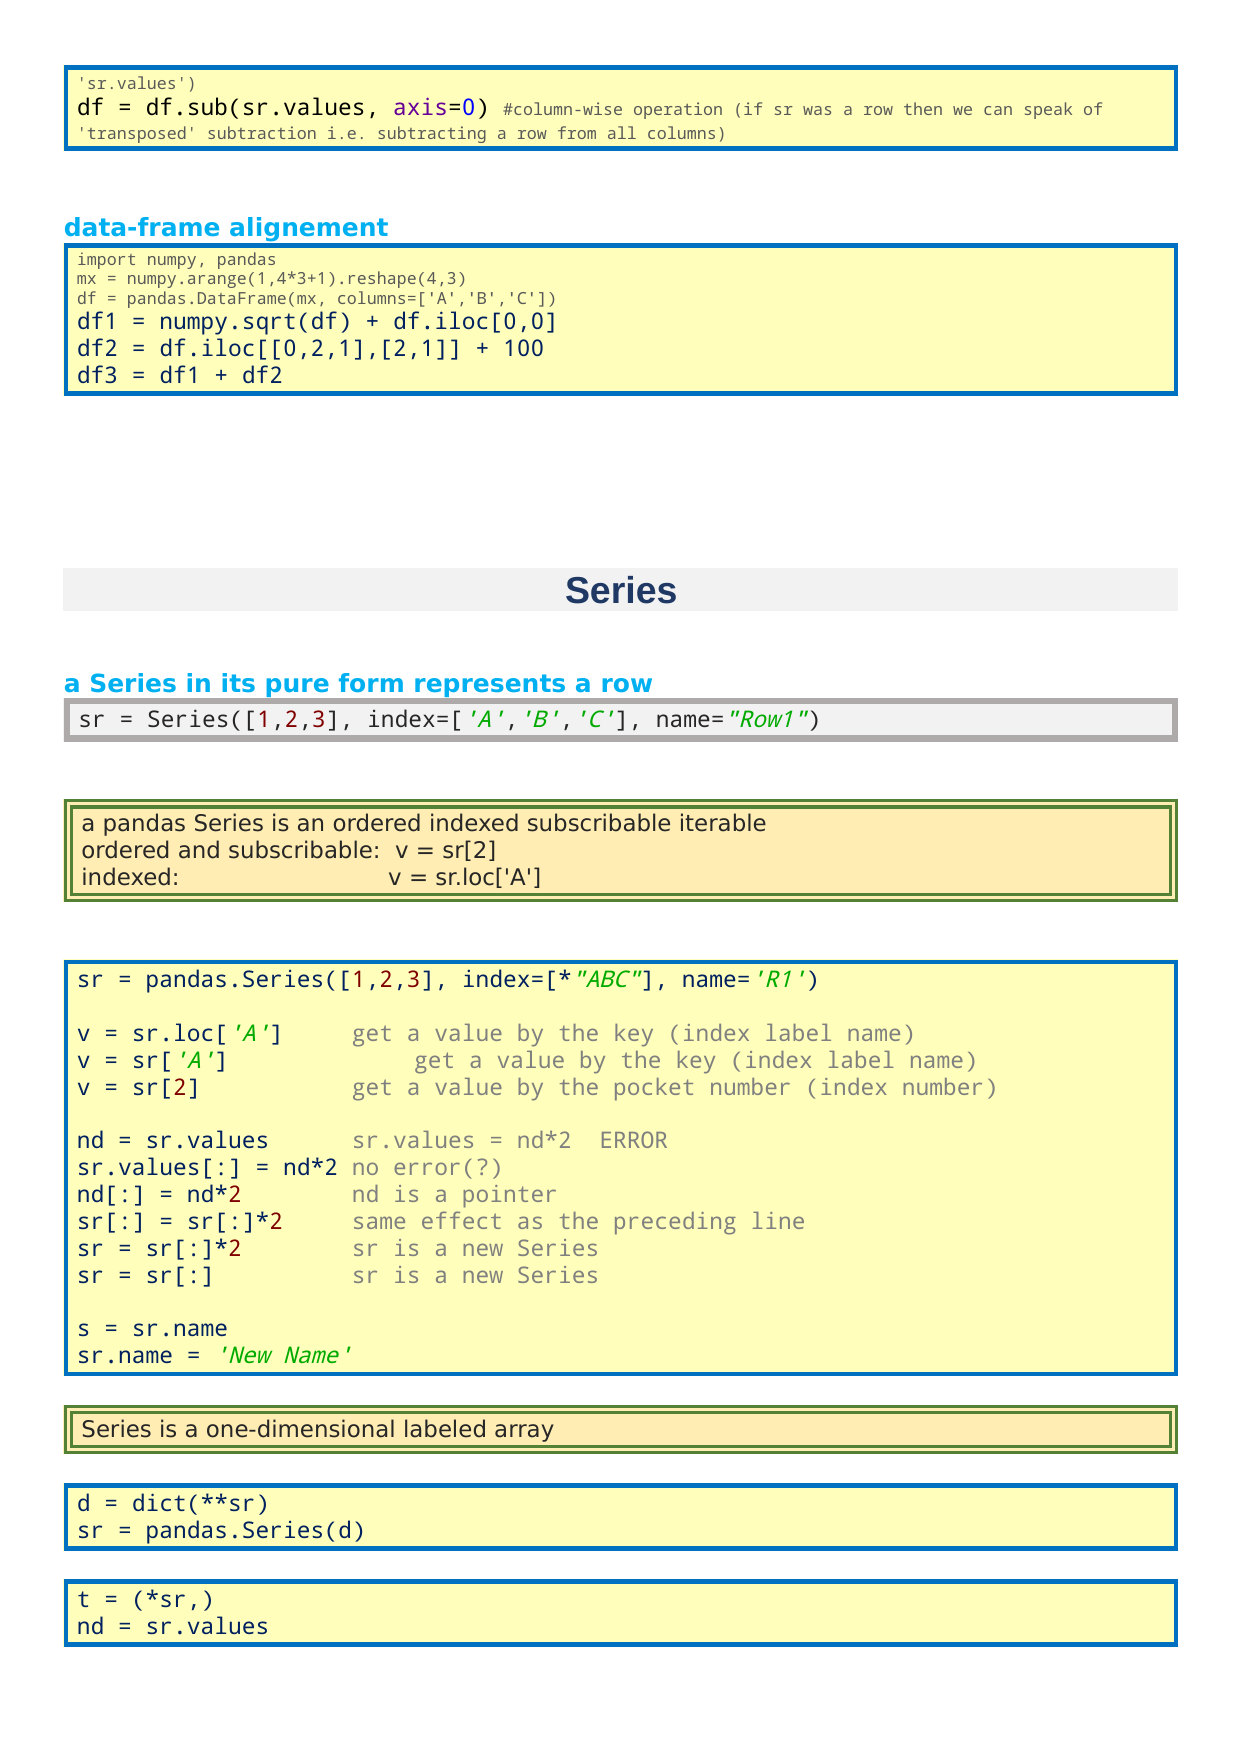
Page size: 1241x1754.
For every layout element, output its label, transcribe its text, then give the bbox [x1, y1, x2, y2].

text import numpy, pandas [68, 248, 1174, 262]
text indexed: v = sr.loc['A'] [67, 852, 1175, 899]
text sr.values[:] = nd*2 no error(?) [68, 1148, 1174, 1174]
text sr = pandas.Series([1,2,3], index=[*"ABC"], name='R1') [68, 964, 1174, 986]
text nd = sr.values [68, 1606, 1174, 1642]
text 'sr.values') df = df.sub(sr.values, axis=0) #column-wise operation (if sr was a row then we can speak of 'transposed' subtraction i.e. subtracting a row from all columns) [68, 70, 1174, 146]
text v = sr[2] get a value by the pocket number (index number) [68, 1067, 1174, 1094]
title data-frame alignement [63, 214, 1178, 243]
text df3 = df1 + df2 [68, 355, 1174, 391]
text t = (*sr,) [68, 1584, 1174, 1606]
subtitle Series [63, 568, 1178, 611]
text v = sr['A'] get a value by the key (index label name) [68, 1040, 1174, 1067]
text a pandas Series is an ordered indexed subscribable iterable [67, 802, 1175, 826]
text s = sr.name [68, 1309, 1174, 1336]
text df2 = df.iloc[[0,2,1],[2,1]] + 100 [68, 328, 1174, 355]
text mx = numpy.arange(1,4*3+1).reshape(4,3) [68, 262, 1174, 282]
text Series is a one-dimensional labeled array [67, 1408, 1175, 1451]
text nd[:] = nd*2 nd is a pointer [68, 1174, 1174, 1201]
text df = pandas.DataFrame(mx, columns=['A','B','C']) [68, 282, 1174, 302]
text ordered and subscribable: v = sr[2] [73, 826, 1169, 852]
text sr = pandas.Series(d) [68, 1510, 1174, 1546]
text sr[:] = sr[:]*2 same effect as the preceding line [68, 1201, 1174, 1228]
text nd = sr.values sr.values = nd*2 ERROR [68, 1121, 1174, 1148]
text sr = Series([1,2,3], index=['A','B','C'], name="Row1") [70, 704, 1172, 735]
text v = sr.loc['A'] get a value by the key (index label name) [68, 1013, 1174, 1040]
text df1 = numpy.sqrt(df) + df.iloc[0,0] [68, 302, 1174, 328]
title a Series in its pure form represents a row [63, 669, 1178, 698]
text sr = sr[:]*2 sr is a new Series [68, 1228, 1174, 1255]
text d = dict(**sr) [68, 1488, 1174, 1510]
text sr = sr[:] sr is a new Series [68, 1255, 1174, 1282]
text sr.name = 'New Name' [68, 1336, 1174, 1372]
